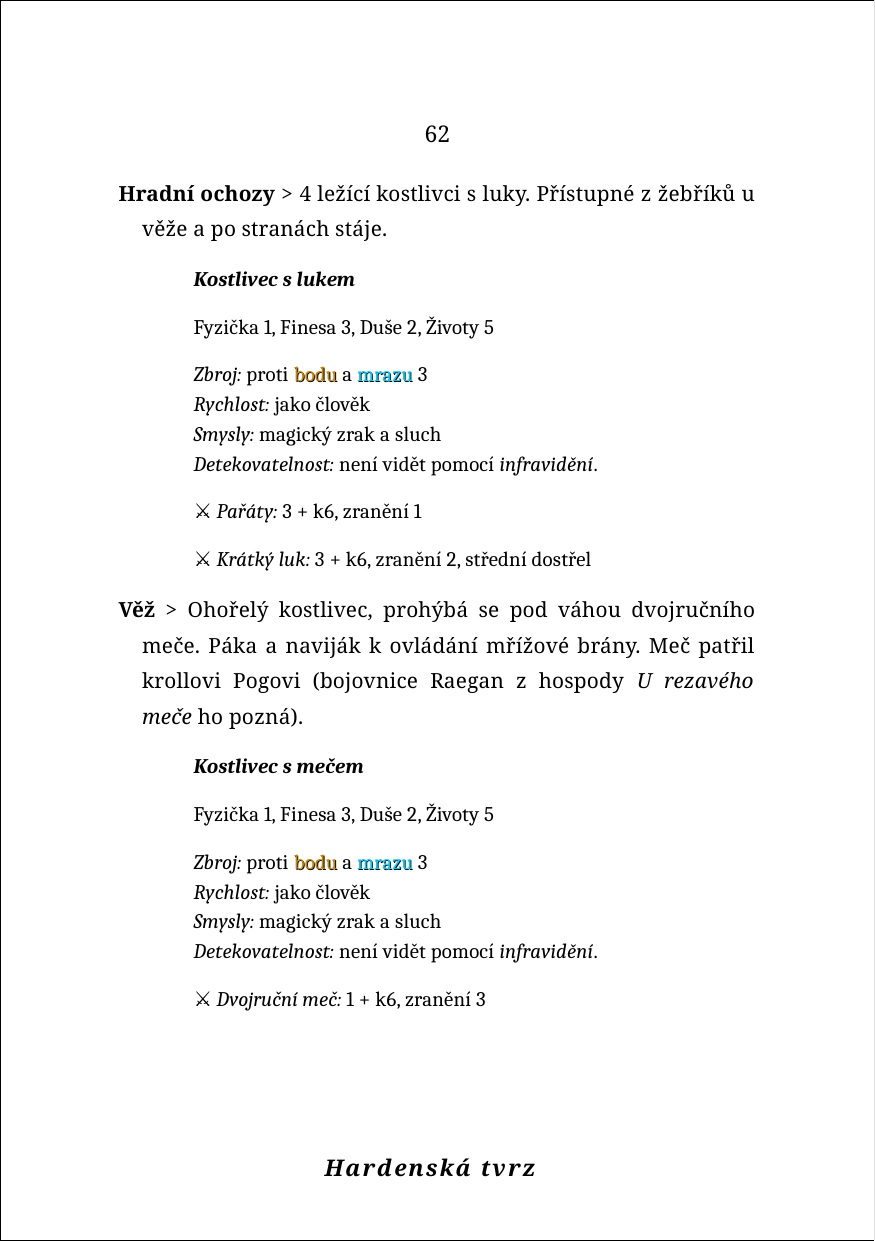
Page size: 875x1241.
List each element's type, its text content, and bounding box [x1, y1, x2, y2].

list ⚔ Dvojruční meč: 1 + k6, zranění 3 [156, 988, 756, 1012]
list Fyzička 1, Finesa 3, Duše 2, Životy 5 [156, 803, 756, 827]
list ⚔ Pařáty: 3 + k6, zranění 1 [156, 500, 756, 524]
text Hradní ochozy > 4 ležící kostlivci s luky. Přístupné z žebříků u věže a po stranách stáje. [118, 179, 756, 243]
list ⚔ Krátký luk: 3 + k6, zranění 2, střední dostřel [156, 548, 756, 572]
list Smysly: magický zrak a⁠ sluch [156, 423, 756, 447]
list Smysly: magický zrak a⁠ sluch [156, 910, 756, 934]
list Rychlost: jako člověk [156, 393, 756, 417]
list Kostlivec s lukem [156, 268, 756, 292]
list Detekovatelnost: není vidět pomocí infravidění. [156, 940, 756, 964]
list Zbroj: proti bodu a⁠ mrazu 3 [156, 363, 756, 387]
text Věž > Ohořelý kostlivec, prohýbá se pod váhou dvojručního meče. Páka a naviják k ovládání mřížové brány. Meč patřil krollovi Pogovi (bojovnice Raegan z hospody U rezavého meče ho pozná). [118, 595, 756, 730]
list Kostlivec s mečem [156, 755, 756, 779]
list Fyzička 1, Finesa 3, Duše 2, Životy 5 [156, 315, 756, 339]
list Rychlost: jako člověk [156, 880, 756, 904]
list Detekovatelnost: není vidět pomocí infravidění. [156, 453, 756, 477]
list Zbroj: proti bodu a⁠ mrazu 3 [156, 850, 756, 874]
